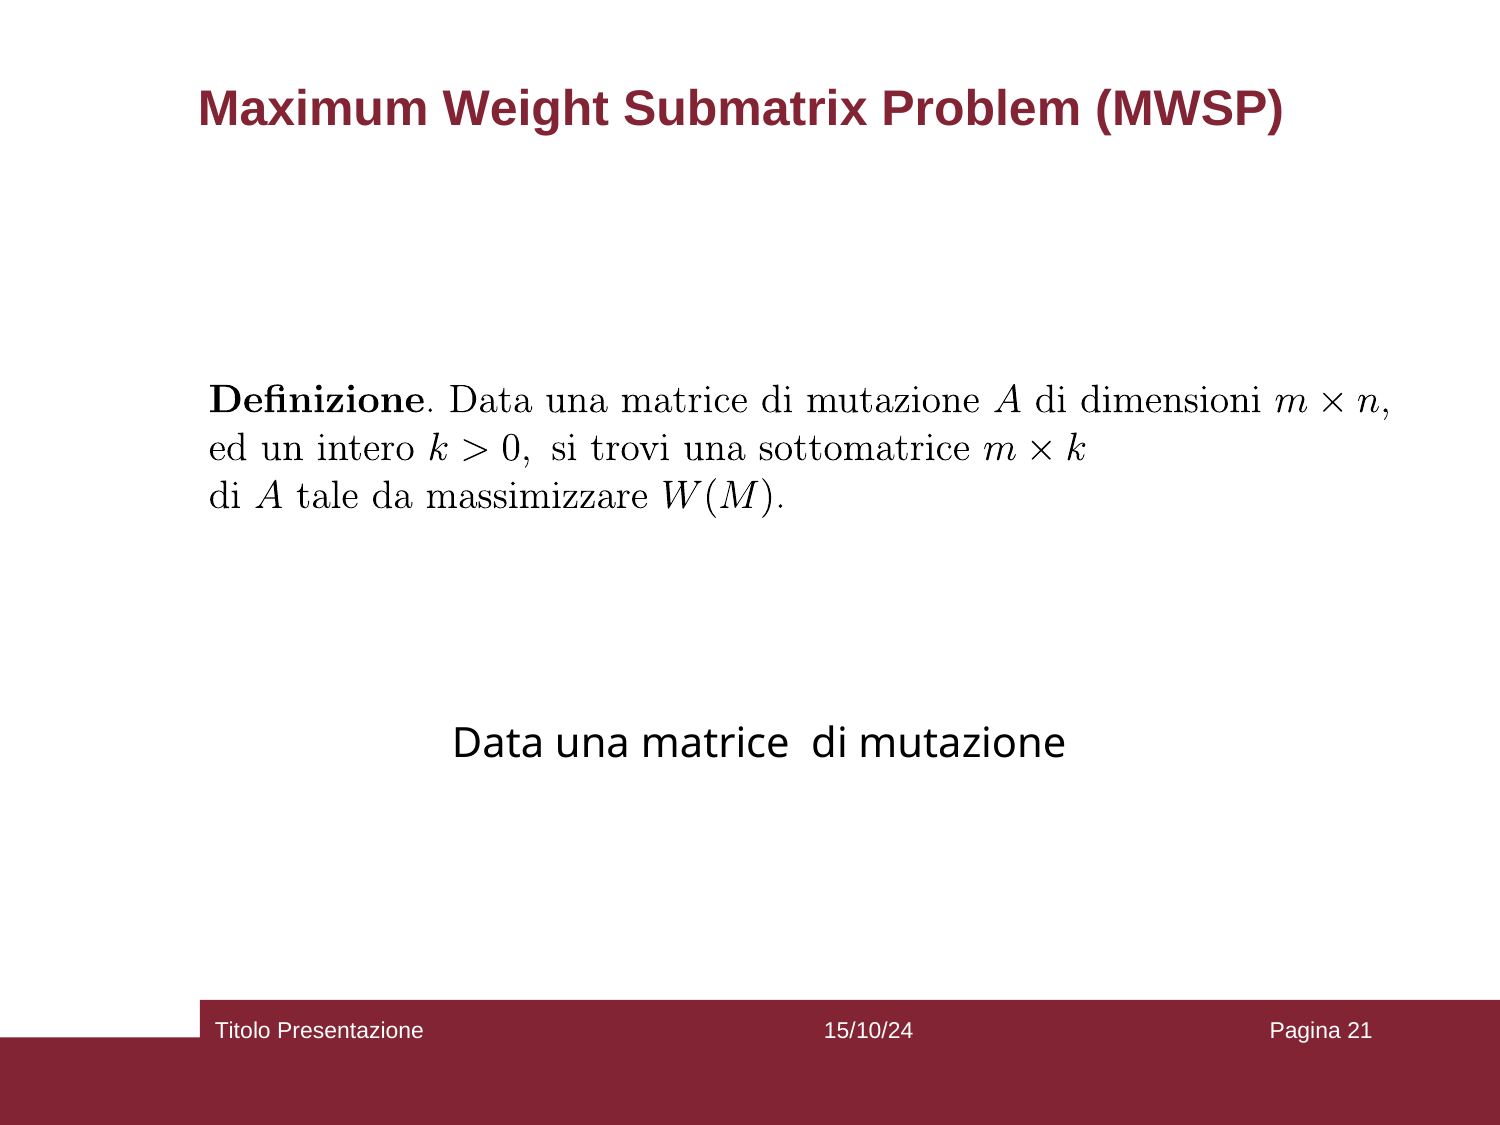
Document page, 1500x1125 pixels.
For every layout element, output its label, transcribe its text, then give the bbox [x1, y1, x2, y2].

text_box Pagina <numero> [1074, 1008, 1388, 1084]
text_box Data una matrice di mutazione [437, 708, 1235, 827]
title Maximum Weight Submatrix Problem (MWSP) [183, 67, 1400, 150]
picture [209, 383, 1388, 518]
text_box 15/10/24 [712, 1008, 1026, 1084]
text_box Titolo Presentazione [199, 1008, 676, 1084]
